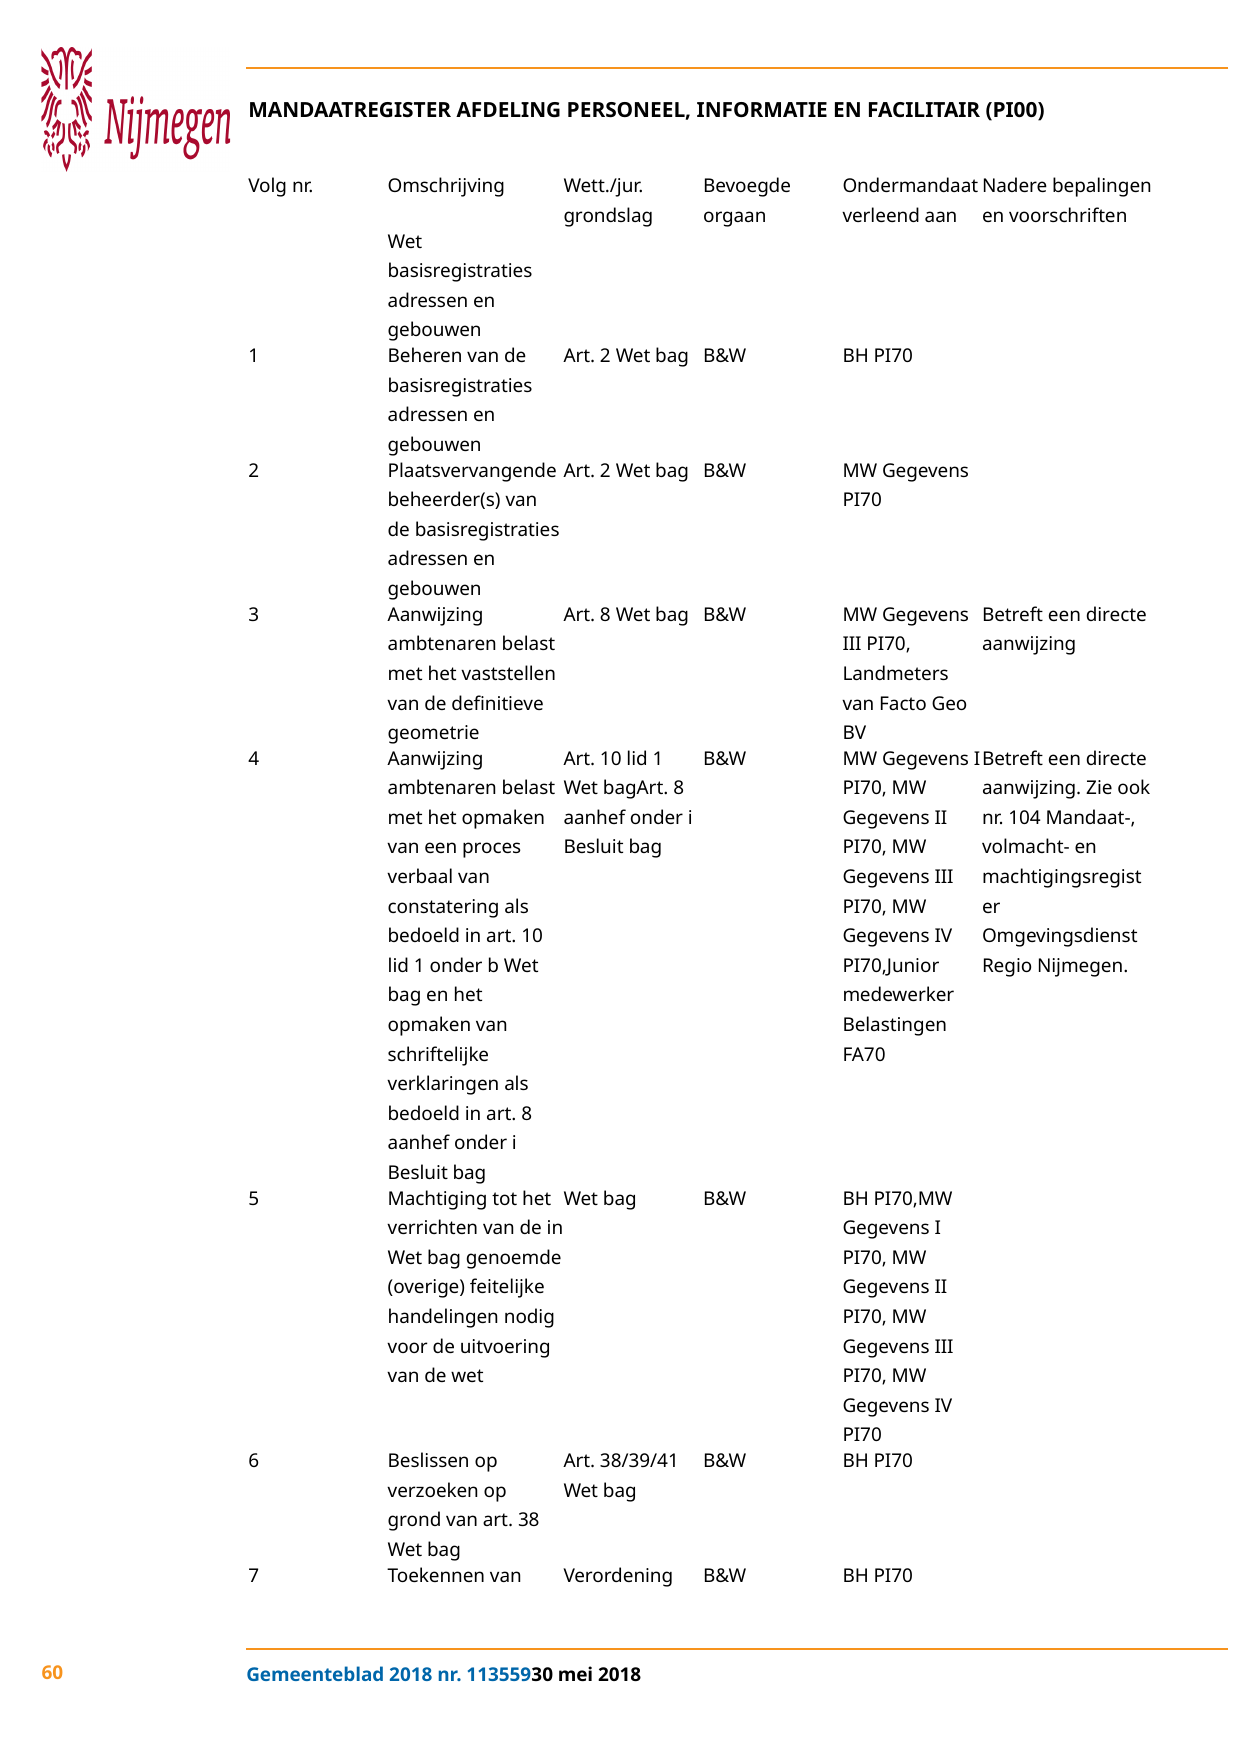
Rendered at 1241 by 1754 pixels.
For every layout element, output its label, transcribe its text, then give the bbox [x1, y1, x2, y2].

table_cell Art. 2 Wet bag [563, 343, 703, 457]
picture [41, 47, 231, 172]
table_cell BH PI70 [842, 1562, 982, 1587]
table_cell [842, 228, 982, 342]
table_header Bevoegde orgaan [703, 173, 842, 228]
table_cell MW Gegevens PI70 [842, 457, 982, 601]
table_cell [982, 228, 1152, 342]
table_cell Betreft een directe aanwijzing [982, 601, 1152, 745]
table_cell BH PI70 [842, 1447, 982, 1562]
table_cell Art. 38/39/41 Wet bag [563, 1447, 703, 1562]
table_cell BH PI70 [842, 343, 982, 457]
table_cell Beslissen op verzoeken op grond van art. 38 Wet bag [388, 1447, 563, 1562]
table_cell [563, 228, 703, 342]
table_header Wett./jur. grondslag [563, 173, 703, 228]
table_cell B&W [703, 745, 842, 1185]
table_cell MW Gegevens I PI70, MW Gegevens II PI70, MW Gegevens III PI70, MW Gegevens IV PI70,Junior medewerker Belastingen FA70 [842, 745, 982, 1185]
table_cell Wet bag [563, 1185, 703, 1447]
table_cell B&W [703, 457, 842, 601]
table_cell B&W [703, 601, 842, 745]
table_cell Art. 8 Wet bag [563, 601, 703, 745]
table_cell [982, 1562, 1152, 1587]
table_cell Wet basisregistraties adressen en gebouwen [388, 228, 563, 342]
text MANDAATREGISTER AFDELING PERSONEEL, INFORMATIE EN FACILITAIR (PI00) [248, 95, 1152, 123]
table_cell [248, 228, 387, 342]
table_cell B&W [703, 1185, 842, 1447]
table_cell [982, 1185, 1152, 1447]
table_cell Plaatsvervangende beheerder(s) van de basisregistraties adressen en gebouwen [388, 457, 563, 601]
table_cell Aanwijzing ambtenaren belast met het opmaken van een proces verbaal van constatering als bedoeld in art. 10 lid 1 onder b Wet bag en het opmaken van schriftelijke verklaringen als bedoeld in art. 8 aanhef onder i Besluit bag [388, 745, 563, 1185]
table_cell MW Gegevens III PI70, Landmeters van Facto Geo BV [842, 601, 982, 745]
table_cell Aanwijzing ambtenaren belast met het vaststellen van de definitieve geometrie [388, 601, 563, 745]
table_cell 5 [248, 1185, 387, 1447]
table_cell B&W [703, 1447, 842, 1562]
table_cell 7 [248, 1562, 387, 1587]
table_cell 1 [248, 343, 387, 457]
table_header Volg nr. [248, 173, 387, 228]
table_header Omschrijving [388, 173, 563, 228]
table_cell B&W [703, 343, 842, 457]
table_cell BH PI70,MW Gegevens I PI70, MW Gegevens II PI70, MW Gegevens III PI70, MW Gegevens IV PI70 [842, 1185, 982, 1447]
table_cell 3 [248, 601, 387, 745]
table_cell 2 [248, 457, 387, 601]
table_cell [982, 457, 1152, 601]
table_cell Machtiging tot het verrichten van de in Wet bag genoemde (overige) feitelijke handelingen nodig voor de uitvoering van de wet [388, 1185, 563, 1447]
table_cell [982, 1447, 1152, 1562]
table_cell [703, 228, 842, 342]
table_cell Art. 2 Wet bag [563, 457, 703, 601]
table_cell [982, 343, 1152, 457]
table_cell Betreft een directe aanwijzing. Zie ook nr. 104 Mandaat-, volmacht- en machtigingsregister Omgevingsdienst Regio Nijmegen. [982, 745, 1152, 1185]
table_header Ondermandaat verleend aan [842, 173, 982, 228]
table_cell 4 [248, 745, 387, 1185]
table_cell 6 [248, 1447, 387, 1562]
table_cell Verordening [563, 1562, 703, 1587]
table_cell Toekennen van [388, 1562, 563, 1587]
table_cell Beheren van de basisregistraties adressen en gebouwen [388, 343, 563, 457]
table_header Nadere bepalingen en voorschriften [982, 173, 1152, 228]
table_cell Art. 10 lid 1 Wet bagArt. 8 aanhef onder i Besluit bag [563, 745, 703, 1185]
table_cell B&W [703, 1562, 842, 1587]
